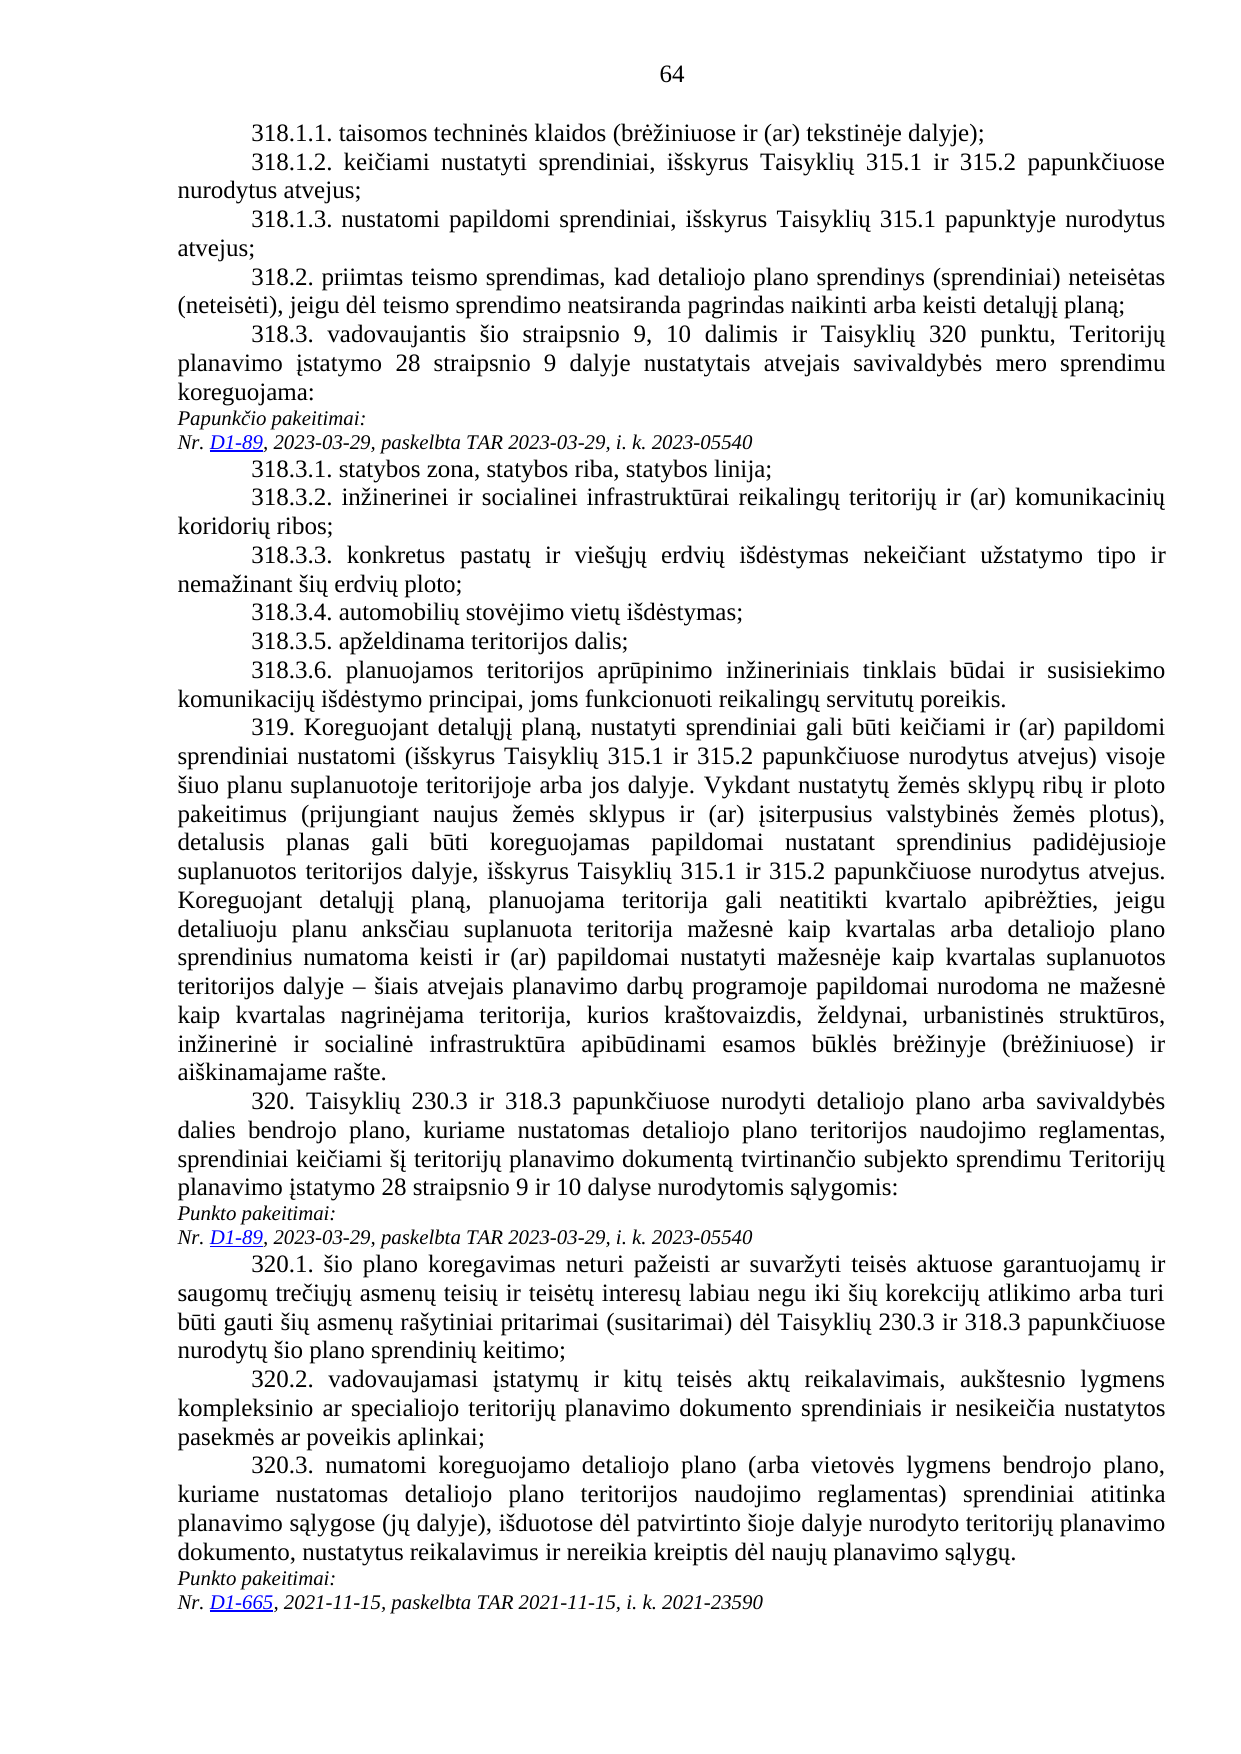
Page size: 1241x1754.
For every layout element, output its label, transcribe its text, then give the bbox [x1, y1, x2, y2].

text 320.3. numatomi koreguojamo detaliojo plano (arba vietovės lygmens bendrojo plano, kuriame nustatomas detaliojo plano teritorijos naudojimo reglamentas) sprendiniai atitinka planavimo sąlygose (jų dalyje), išduotose dėl patvirtinto šioje dalyje nurodyto teritorijų planavimo dokumento, nustatytus reikalavimus ir nereikia kreiptis dėl naujų planavimo sąlygų. [177, 1451, 1166, 1566]
text 319. Koreguojant detalųjį planą, nustatyti sprendiniai gali būti keičiami ir (ar) papildomi sprendiniai nustatomi (išskyrus Taisyklių 315.1 ir 315.2 papunkčiuose nurodytus atvejus) visoje šiuo planu suplanuotoje teritorijoje arba jos dalyje. Vykdant nustatytų žemės sklypų ribų ir ploto pakeitimus (prijungiant naujus žemės sklypus ir (ar) įsiterpusius valstybinės žemės plotus), detalusis planas gali būti koreguojamas papildomai nustatant sprendinius padidėjusioje suplanuotos teritorijos dalyje, išskyrus Taisyklių 315.1 ir 315.2 papunkčiuose nurodytus atvejus. Koreguojant detalųjį planą, planuojama teritorija gali neatitikti kvartalo apibrėžties, jeigu detaliuoju planu anksčiau suplanuota teritorija mažesnė kaip kvartalas arba detaliojo plano sprendinius numatoma keisti ir (ar) papildomai nustatyti mažesnėje kaip kvartalas suplanuotos teritorijos dalyje – šiais atvejais planavimo darbų programoje papildomai nurodoma ne mažesnė kaip kvartalas nagrinėjama teritorija, kurios kraštovaizdis, želdynai, urbanistinės struktūros, inžinerinė ir socialinė infrastruktūra apibūdinami esamos būklės brėžinyje (brėžiniuose) ir aiškinamajame rašte. [177, 712, 1166, 1086]
text Nr. D1-89, 2023-03-29, paskelbta TAR 2023-03-29, i. k. 2023-05540 [177, 1225, 1166, 1249]
text 318.1.3. nustatomi papildomi sprendiniai, išskyrus Taisyklių 315.1 papunktyje nurodytus atvejus; [177, 204, 1166, 262]
text Punkto pakeitimai: [177, 1201, 1166, 1225]
text 318.3.4. automobilių stovėjimo vietų išdėstymas; [177, 597, 1166, 626]
text 318.3. vadovaujantis šio straipsnio 9, 10 dalimis ir Taisyklių 320 punktu, Teritorijų planavimo įstatymo 28 straipsnio 9 dalyje nustatytais atvejais savivaldybės mero sprendimu koreguojama: [177, 319, 1166, 406]
text Punkto pakeitimai: [177, 1566, 1166, 1590]
text 320. Taisyklių 230.3 ir 318.3 papunkčiuose nurodyti detaliojo plano arba savivaldybės dalies bendrojo plano, kuriame nustatomas detaliojo plano teritorijos naudojimo reglamentas, sprendiniai keičiami šį teritorijų planavimo dokumentą tvirtinančio subjekto sprendimu Teritorijų planavimo įstatymo 28 straipsnio 9 ir 10 dalyse nurodytomis sąlygomis: [177, 1086, 1166, 1201]
text 318.1.2. keičiami nustatyti sprendiniai, išskyrus Taisyklių 315.1 ir 315.2 papunkčiuose nurodytus atvejus; [177, 147, 1166, 204]
text Nr. D1-89, 2023-03-29, paskelbta TAR 2023-03-29, i. k. 2023-05540 [177, 430, 1166, 454]
text 318.1.1. taisomos techninės klaidos (brėžiniuose ir (ar) tekstinėje dalyje); [177, 118, 1166, 147]
text 318.3.1. statybos zona, statybos riba, statybos linija; [177, 454, 1166, 482]
text 320.1. šio plano koregavimas neturi pažeisti ar suvaržyti teisės aktuose garantuojamų ir saugomų trečiųjų asmenų teisių ir teisėtų interesų labiau negu iki šių korekcijų atlikimo arba turi būti gauti šių asmenų rašytiniai pritarimai (susitarimai) dėl Taisyklių 230.3 ir 318.3 papunkčiuose nurodytų šio plano sprendinių keitimo; [177, 1249, 1166, 1364]
text 320.2. vadovaujamasi įstatymų ir kitų teisės aktų reikalavimais, aukštesnio lygmens kompleksinio ar specialiojo teritorijų planavimo dokumento sprendiniais ir nesikeičia nustatytos pasekmės ar poveikis aplinkai; [177, 1364, 1166, 1451]
text 318.3.5. apželdinama teritorijos dalis; [177, 626, 1166, 655]
text Nr. D1-665, 2021-11-15, paskelbta TAR 2021-11-15, i. k. 2021-23590 [177, 1590, 1166, 1614]
text 318.3.3. konkretus pastatų ir viešųjų erdvių išdėstymas nekeičiant užstatymo tipo ir nemažinant šių erdvių ploto; [177, 540, 1166, 597]
text 318.3.6. planuojamos teritorijos aprūpinimo inžineriniais tinklais būdai ir susisiekimo komunikacijų išdėstymo principai, joms funkcionuoti reikalingų servitutų poreikis. [177, 655, 1166, 712]
text 318.3.2. inžinerinei ir socialinei infrastruktūrai reikalingų teritorijų ir (ar) komunikacinių koridorių ribos; [177, 482, 1166, 540]
text 318.2. priimtas teismo sprendimas, kad detaliojo plano sprendinys (sprendiniai) neteisėtas (neteisėti), jeigu dėl teismo sprendimo neatsiranda pagrindas naikinti arba keisti detalųjį planą; [177, 262, 1166, 319]
text Papunkčio pakeitimai: [177, 406, 1166, 430]
